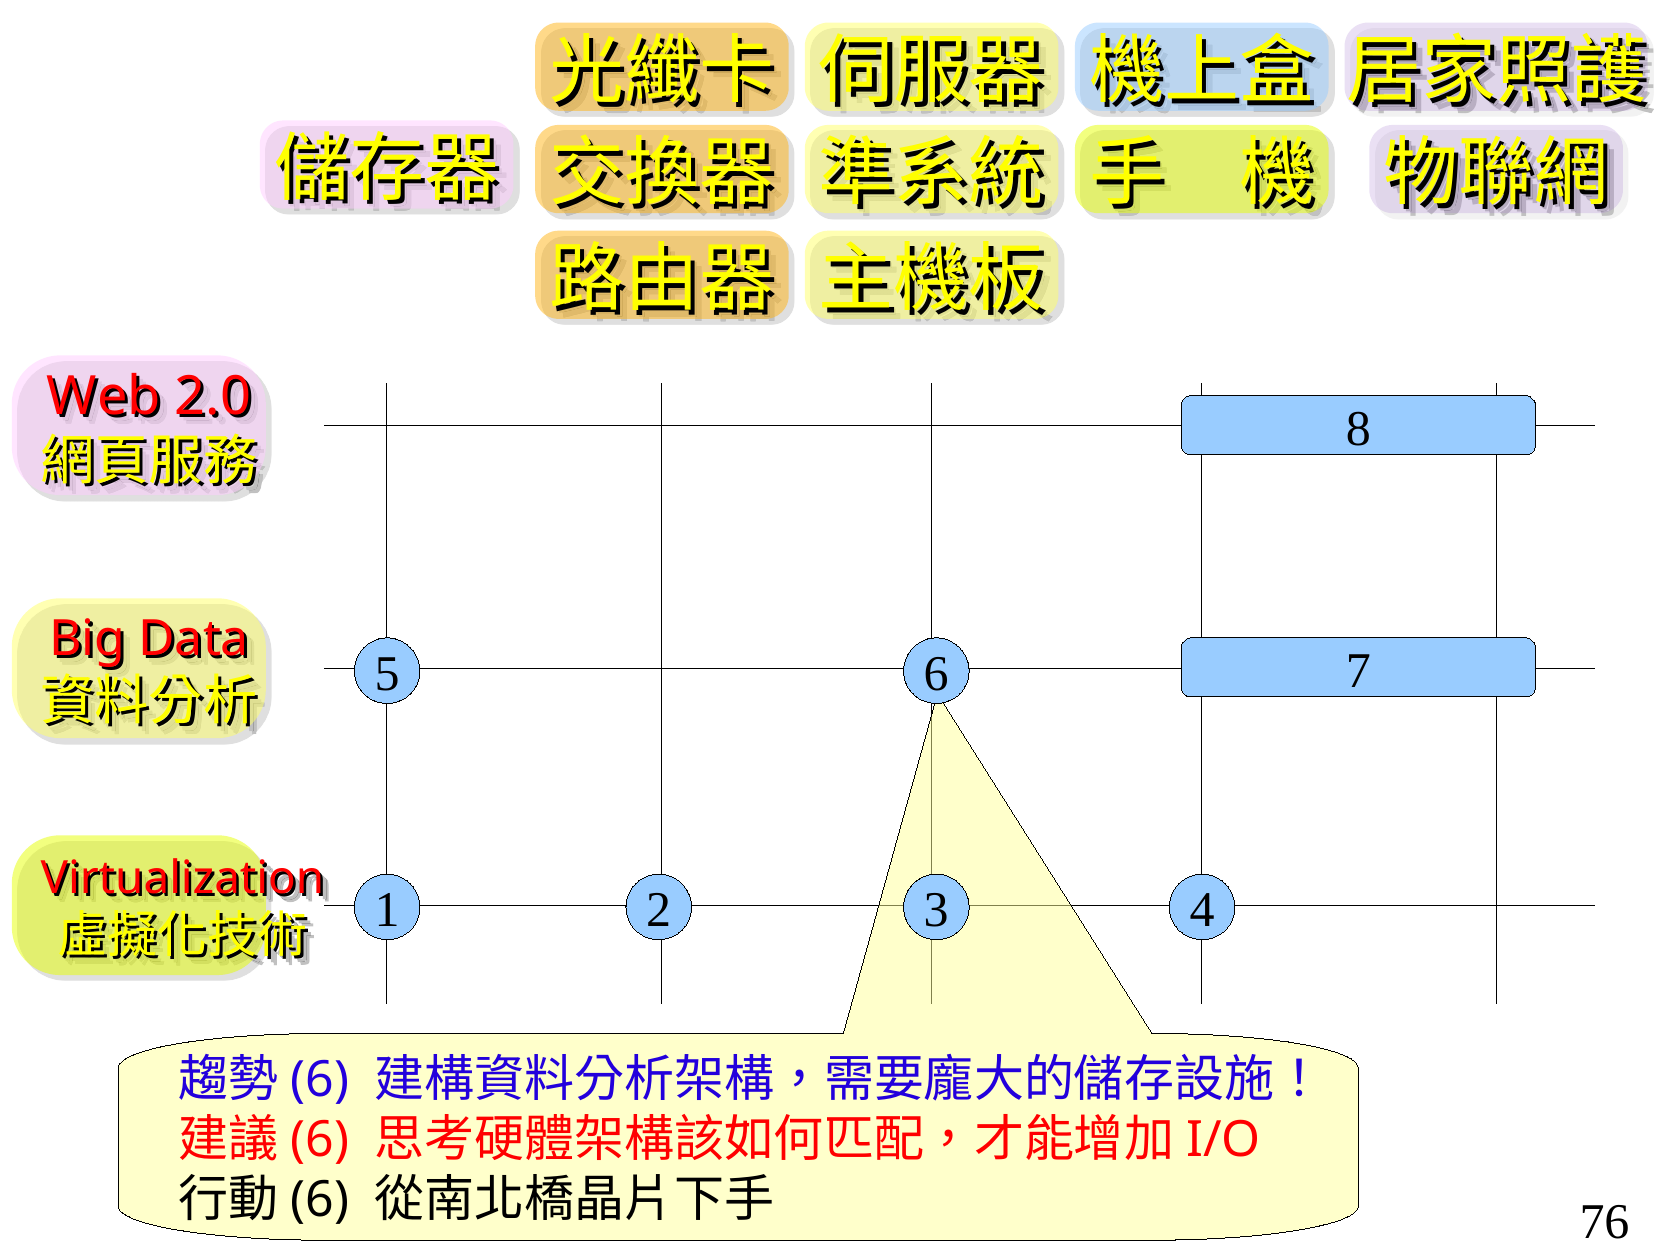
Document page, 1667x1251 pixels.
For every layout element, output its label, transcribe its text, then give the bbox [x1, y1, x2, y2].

text_box 路由器 [535, 230, 789, 319]
text_box 居家照護 [1602, 84, 1615, 97]
text_box 儲存器 [259, 120, 514, 209]
text_box 6 [903, 637, 970, 704]
text_box Big Data 資料分析 [11, 598, 266, 739]
text_box 交換器 [535, 124, 789, 214]
text_box 光纖卡 [535, 22, 789, 111]
text_box 主機板 [804, 230, 1059, 319]
text_box 手 機 [1074, 124, 1329, 214]
text_box Virtualization 虛擬化技術 [11, 835, 266, 976]
text_box 4 [1169, 874, 1235, 940]
text_box Web 2.0 網頁服務 [11, 355, 266, 496]
text_box 3 [903, 874, 970, 940]
text_box 機上盒 [1074, 22, 1329, 111]
text_box 居家照護 [1344, 22, 1648, 111]
text_box 7 [1181, 637, 1536, 697]
text_box 物聯網 [1369, 124, 1623, 214]
text_box 趨勢(6) 建構資料分析架構，需要龐大的儲存設施！ 建議(6) 思考硬體架構該如何匹配，才能增加I/O 行動(6) 從南北橋晶片下手 [118, 703, 1359, 1241]
text_box 5 [354, 637, 420, 704]
text_box 伺服器 [804, 22, 1059, 111]
text_box 2 [625, 874, 692, 940]
text_box 1 [354, 874, 420, 940]
text_box 準系統 [804, 124, 1059, 214]
text_box 8 [1181, 395, 1536, 455]
